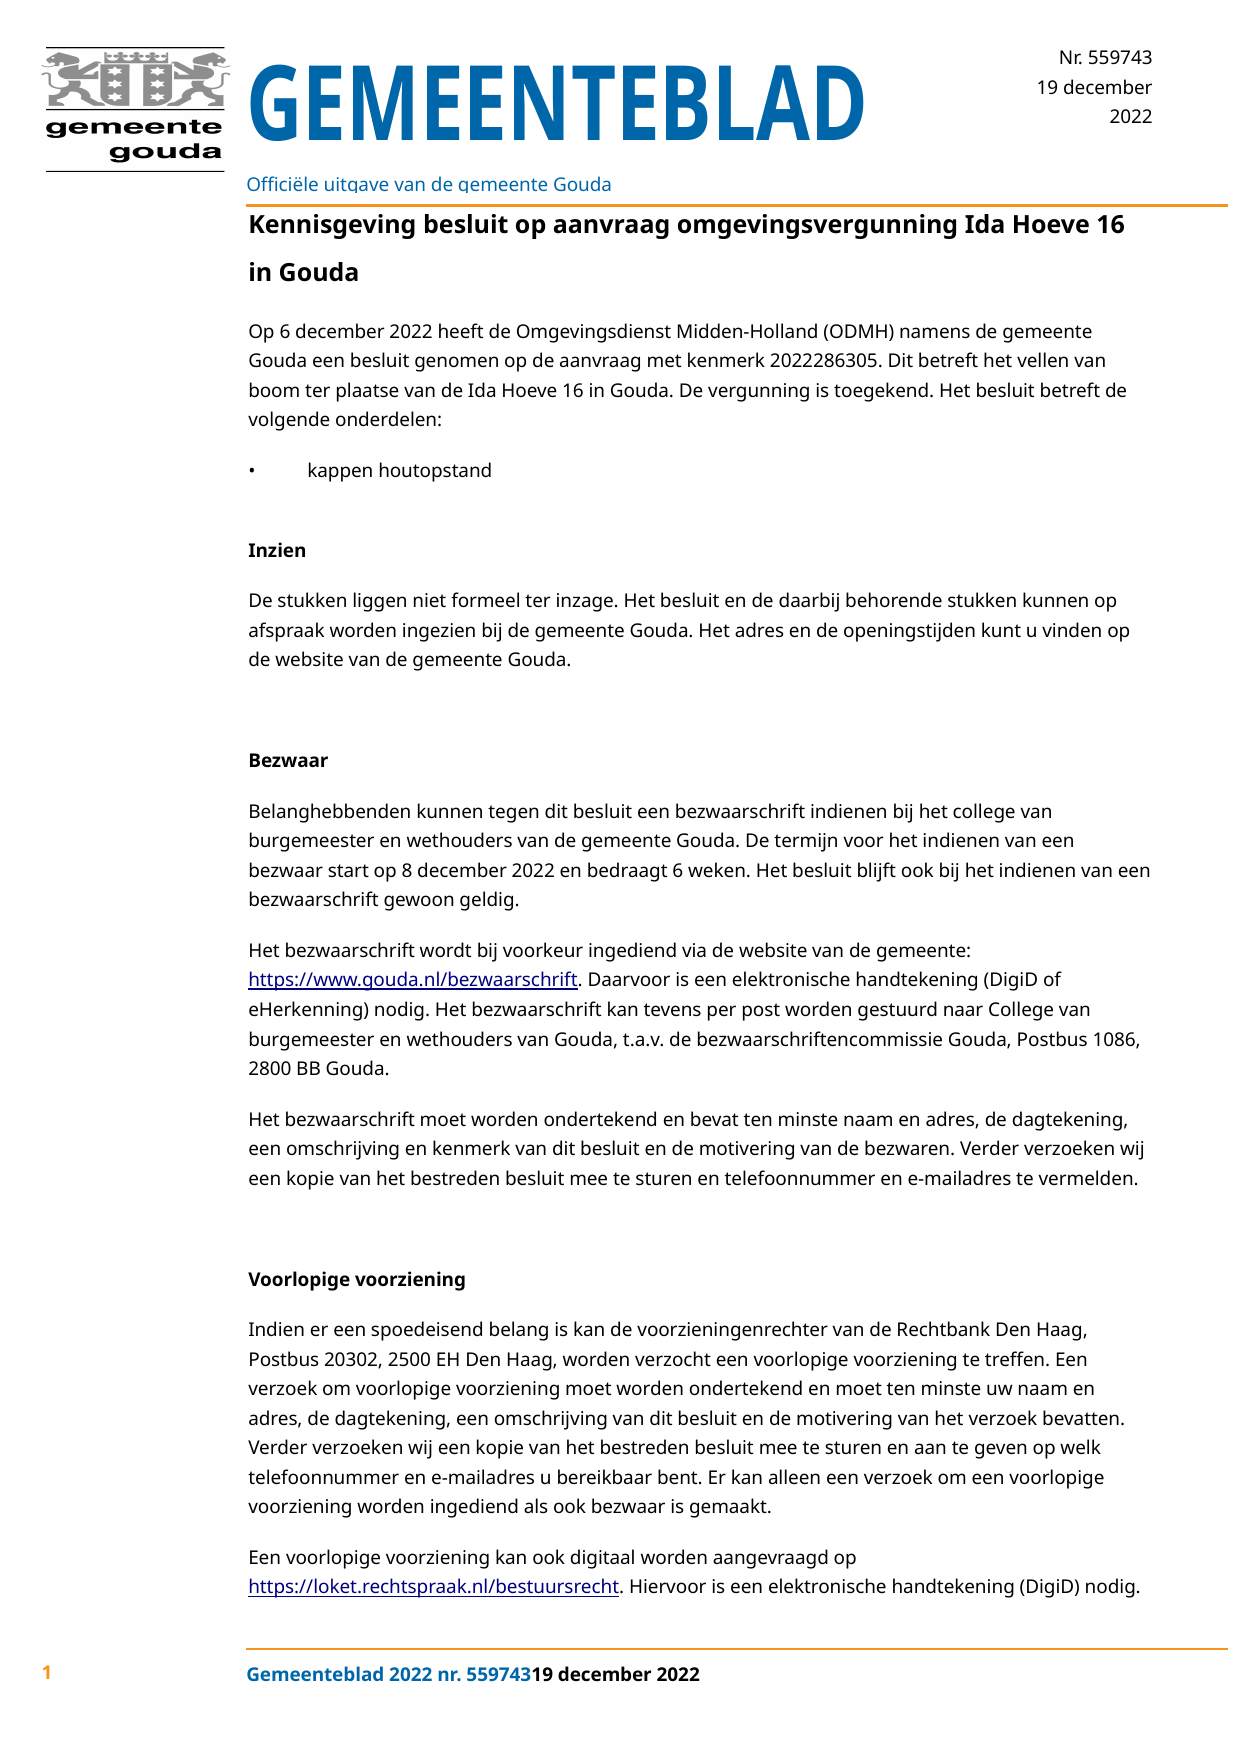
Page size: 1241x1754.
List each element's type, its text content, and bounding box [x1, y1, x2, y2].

text De stukken liggen niet formeel ter inzage. Het besluit en de daarbij behorende stukken kunnen op afspraak worden ingezien bij de gemeente Gouda. Het adres en de openingstijden kunt u vinden op de website van de gemeente Gouda. [248, 587, 1152, 672]
text Inzien [248, 537, 1152, 563]
text Een voorlopige voorziening kan ook digitaal worden aangevraagd op https://loket.rechtspraak.nl/bestuursrecht. Hiervoor is een elektronische handtekening (DigiD) nodig. [248, 1544, 1152, 1599]
text Het bezwaarschrift moet worden ondertekend en bevat ten minste naam en adres, de dagtekening, een omschrijving en kenmerk van dit besluit en de motivering van de bezwaren. Verder verzoeken wij een kopie van het bestreden besluit mee te sturen en telefoonnummer en e-mailadres te vermelden. [248, 1106, 1152, 1191]
text Belanghebbenden kunnen tegen dit besluit een bezwaarschrift indienen bij het college van burgemeester en wethouders van de gemeente Gouda. De termijn voor het indienen van een bezwaar start op 8 december 2022 en bedraagt 6 weken. Het besluit blijft ook bij het indienen van een bezwaarschrift gewoon geldig. [248, 798, 1152, 912]
text Het bezwaarschrift wordt bij voorkeur ingediend via de website van de gemeente: https://www.gouda.nl/bezwaarschrift. Daarvoor is een elektronische handtekening (DigiD of eHerkenning) nodig. Het bezwaarschrift kan tevens per post worden gestuurd naar College van burgemeester en wethouders van Gouda, t.a.v. de bezwaarschriftencommissie Gouda, Postbus 1086, 2800 BB Gouda. [248, 937, 1152, 1081]
text Indien er een spoedeisend belang is kan de voorzieningenrechter van de Rechtbank Den Haag, Postbus 20302, 2500 EH Den Haag, worden verzocht een voorlopige voorziening te treffen. Een verzoek om voorlopige voorziening moet worden ondertekend en moet ten minste uw naam en adres, de dagtekening, een omschrijving van dit besluit en de motivering van het verzoek bevatten. Verder verzoeken wij een kopie van het bestreden besluit mee te sturen en aan te geven op welk telefoonnummer en e-mailadres u bereikbaar bent. Er kan alleen een verzoek om een voorlopige voorziening worden ingediend als ook bezwaar is gemaakt. [248, 1316, 1152, 1519]
picture [41, 47, 231, 172]
text Op 6 december 2022 heeft de Omgevingsdienst Midden-Holland (ODMH) namens de gemeente Gouda een besluit genomen op de aanvraag met kenmerk 2022286305. Dit betreft het vellen van boom ter plaatse van de Ida Hoeve 16 in Gouda. De vergunning is toegekend. Het besluit betreft de volgende onderdelen: [248, 318, 1152, 432]
text Bezwaar [248, 747, 1152, 773]
text Kennisgeving besluit op aanvraag omgevingsvergunning Ida Hoeve 16 in Gouda [248, 207, 1152, 288]
text Voorlopige voorziening [248, 1266, 1152, 1292]
list kappen houtopstand [248, 457, 1152, 483]
